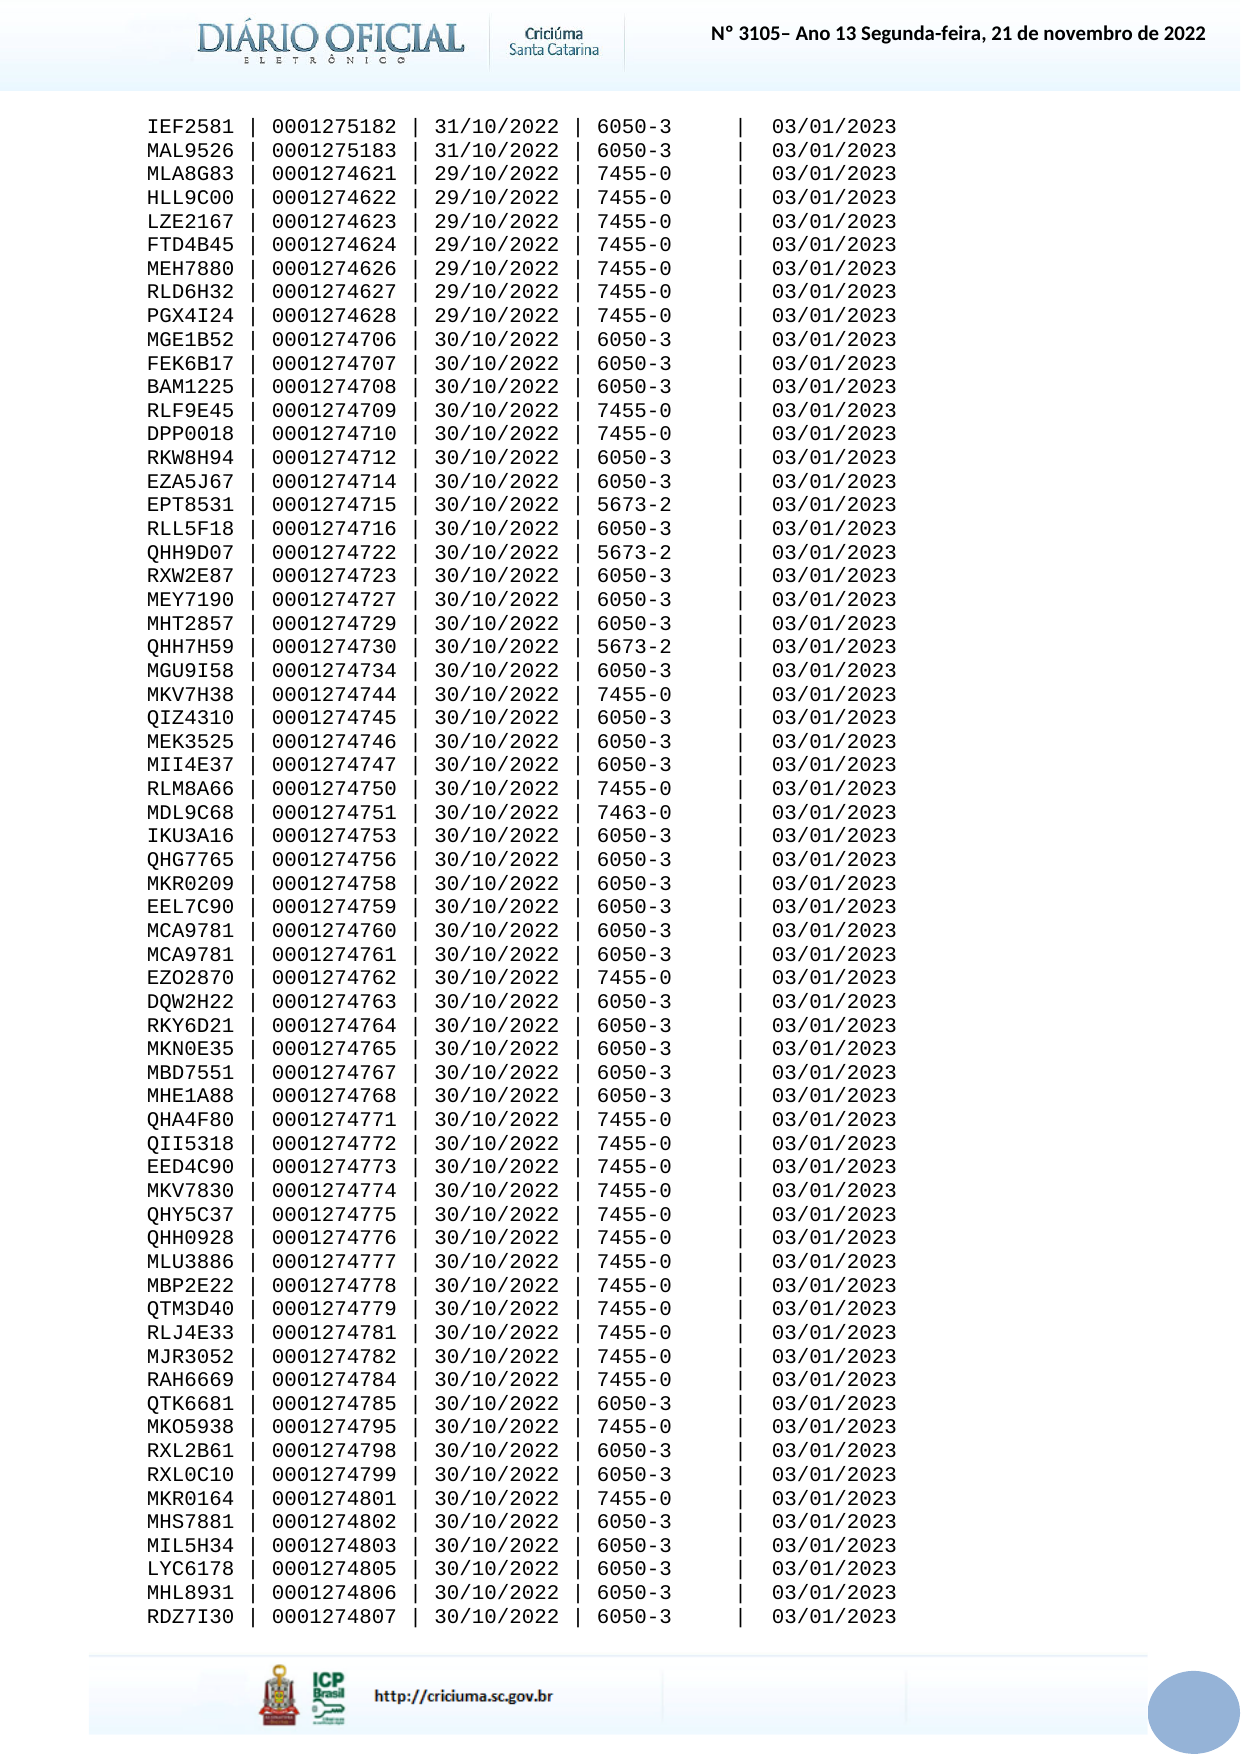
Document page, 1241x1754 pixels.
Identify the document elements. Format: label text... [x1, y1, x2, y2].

text MKO5938 | 0001274795 | 30/10/2022 | 7455-0 | 03/01/2023 [59, 1417, 1167, 1440]
text IKU3A16 | 0001274753 | 30/10/2022 | 6050-3 | 03/01/2023 [59, 825, 1167, 849]
text RKW8H94 | 0001274712 | 30/10/2022 | 6050-3 | 03/01/2023 [59, 447, 1167, 471]
text PGX4I24 | 0001274628 | 29/10/2022 | 7455-0 | 03/01/2023 [59, 305, 1167, 329]
text MJR3052 | 0001274782 | 30/10/2022 | 7455-0 | 03/01/2023 [59, 1346, 1167, 1369]
text QHH9D07 | 0001274722 | 30/10/2022 | 5673-2 | 03/01/2023 [59, 542, 1167, 565]
text MBD7551 | 0001274767 | 30/10/2022 | 6050-3 | 03/01/2023 [59, 1062, 1167, 1086]
text MEH7880 | 0001274626 | 29/10/2022 | 7455-0 | 03/01/2023 [59, 258, 1167, 282]
text MCA9781 | 0001274761 | 30/10/2022 | 6050-3 | 03/01/2023 [59, 944, 1167, 967]
text MKR0209 | 0001274758 | 30/10/2022 | 6050-3 | 03/01/2023 [59, 873, 1167, 896]
text RLM8A66 | 0001274750 | 30/10/2022 | 7455-0 | 03/01/2023 [59, 778, 1167, 802]
text QHH0928 | 0001274776 | 30/10/2022 | 7455-0 | 03/01/2023 [59, 1227, 1167, 1251]
text RLL5F18 | 0001274716 | 30/10/2022 | 6050-3 | 03/01/2023 [59, 518, 1167, 542]
text MLA8G83 | 0001274621 | 29/10/2022 | 7455-0 | 03/01/2023 [59, 163, 1167, 187]
text FEK6B17 | 0001274707 | 30/10/2022 | 6050-3 | 03/01/2023 [59, 352, 1167, 376]
text QTM3D40 | 0001274779 | 30/10/2022 | 7455-0 | 03/01/2023 [59, 1298, 1167, 1322]
text EPT8531 | 0001274715 | 30/10/2022 | 5673-2 | 03/01/2023 [59, 494, 1167, 518]
text MHS7881 | 0001274802 | 30/10/2022 | 6050-3 | 03/01/2023 [59, 1511, 1167, 1535]
text MIL5H34 | 0001274803 | 30/10/2022 | 6050-3 | 03/01/2023 [59, 1535, 1167, 1558]
text RXL0C10 | 0001274799 | 30/10/2022 | 6050-3 | 03/01/2023 [59, 1464, 1167, 1487]
text MKV7H38 | 0001274744 | 30/10/2022 | 7455-0 | 03/01/2023 [59, 683, 1167, 707]
text MHT2857 | 0001274729 | 30/10/2022 | 6050-3 | 03/01/2023 [59, 613, 1167, 636]
text MHE1A88 | 0001274768 | 30/10/2022 | 6050-3 | 03/01/2023 [59, 1086, 1167, 1109]
text IEF2581 | 0001275182 | 31/10/2022 | 6050-3 | 03/01/2023 [59, 116, 1167, 140]
text FTD4B45 | 0001274624 | 29/10/2022 | 7455-0 | 03/01/2023 [59, 234, 1167, 258]
text RDZ7I30 | 0001274807 | 30/10/2022 | 6050-3 | 03/01/2023 [59, 1606, 1167, 1629]
text DPP0018 | 0001274710 | 30/10/2022 | 7455-0 | 03/01/2023 [59, 423, 1167, 447]
text EEL7C90 | 0001274759 | 30/10/2022 | 6050-3 | 03/01/2023 [59, 896, 1167, 920]
text MKV7830 | 0001274774 | 30/10/2022 | 7455-0 | 03/01/2023 [59, 1180, 1167, 1204]
text MBP2E22 | 0001274778 | 30/10/2022 | 7455-0 | 03/01/2023 [59, 1275, 1167, 1298]
text MGU9I58 | 0001274734 | 30/10/2022 | 6050-3 | 03/01/2023 [59, 660, 1167, 683]
text EED4C90 | 0001274773 | 30/10/2022 | 7455-0 | 03/01/2023 [59, 1156, 1167, 1180]
text RAH6669 | 0001274784 | 30/10/2022 | 7455-0 | 03/01/2023 [59, 1369, 1167, 1393]
text EZA5J67 | 0001274714 | 30/10/2022 | 6050-3 | 03/01/2023 [59, 471, 1167, 494]
text RLF9E45 | 0001274709 | 30/10/2022 | 7455-0 | 03/01/2023 [59, 400, 1167, 423]
text MAL9526 | 0001275183 | 31/10/2022 | 6050-3 | 03/01/2023 [59, 140, 1167, 163]
text QHH7H59 | 0001274730 | 30/10/2022 | 5673-2 | 03/01/2023 [59, 636, 1167, 660]
text QHY5C37 | 0001274775 | 30/10/2022 | 7455-0 | 03/01/2023 [59, 1204, 1167, 1227]
text QII5318 | 0001274772 | 30/10/2022 | 7455-0 | 03/01/2023 [59, 1133, 1167, 1156]
text MHL8931 | 0001274806 | 30/10/2022 | 6050-3 | 03/01/2023 [59, 1582, 1167, 1606]
text RLJ4E33 | 0001274781 | 30/10/2022 | 7455-0 | 03/01/2023 [59, 1322, 1167, 1346]
text MKN0E35 | 0001274765 | 30/10/2022 | 6050-3 | 03/01/2023 [59, 1038, 1167, 1062]
text MII4E37 | 0001274747 | 30/10/2022 | 6050-3 | 03/01/2023 [59, 754, 1167, 778]
text RLD6H32 | 0001274627 | 29/10/2022 | 7455-0 | 03/01/2023 [59, 282, 1167, 305]
text MKR0164 | 0001274801 | 30/10/2022 | 7455-0 | 03/01/2023 [59, 1487, 1167, 1511]
text HLL9C00 | 0001274622 | 29/10/2022 | 7455-0 | 03/01/2023 [59, 187, 1167, 211]
text QHG7765 | 0001274756 | 30/10/2022 | 6050-3 | 03/01/2023 [59, 849, 1167, 873]
text BAM1225 | 0001274708 | 30/10/2022 | 6050-3 | 03/01/2023 [59, 376, 1167, 400]
text EZO2870 | 0001274762 | 30/10/2022 | 7455-0 | 03/01/2023 [59, 967, 1167, 991]
text RXL2B61 | 0001274798 | 30/10/2022 | 6050-3 | 03/01/2023 [59, 1440, 1167, 1464]
text QIZ4310 | 0001274745 | 30/10/2022 | 6050-3 | 03/01/2023 [59, 707, 1167, 731]
text MCA9781 | 0001274760 | 30/10/2022 | 6050-3 | 03/01/2023 [59, 920, 1167, 944]
text LYC6178 | 0001274805 | 30/10/2022 | 6050-3 | 03/01/2023 [59, 1558, 1167, 1582]
text RKY6D21 | 0001274764 | 30/10/2022 | 6050-3 | 03/01/2023 [59, 1014, 1167, 1038]
text LZE2167 | 0001274623 | 29/10/2022 | 7455-0 | 03/01/2023 [59, 211, 1167, 234]
text QTK6681 | 0001274785 | 30/10/2022 | 6050-3 | 03/01/2023 [59, 1393, 1167, 1417]
text QHA4F80 | 0001274771 | 30/10/2022 | 7455-0 | 03/01/2023 [59, 1109, 1167, 1133]
text MGE1B52 | 0001274706 | 30/10/2022 | 6050-3 | 03/01/2023 [59, 329, 1167, 352]
text MEK3525 | 0001274746 | 30/10/2022 | 6050-3 | 03/01/2023 [59, 731, 1167, 754]
text DQW2H22 | 0001274763 | 30/10/2022 | 6050-3 | 03/01/2023 [59, 991, 1167, 1014]
text MEY7190 | 0001274727 | 30/10/2022 | 6050-3 | 03/01/2023 [59, 589, 1167, 613]
text MDL9C68 | 0001274751 | 30/10/2022 | 7463-0 | 03/01/2023 [59, 802, 1167, 825]
text MLU3886 | 0001274777 | 30/10/2022 | 7455-0 | 03/01/2023 [59, 1251, 1167, 1275]
text RXW2E87 | 0001274723 | 30/10/2022 | 6050-3 | 03/01/2023 [59, 565, 1167, 589]
